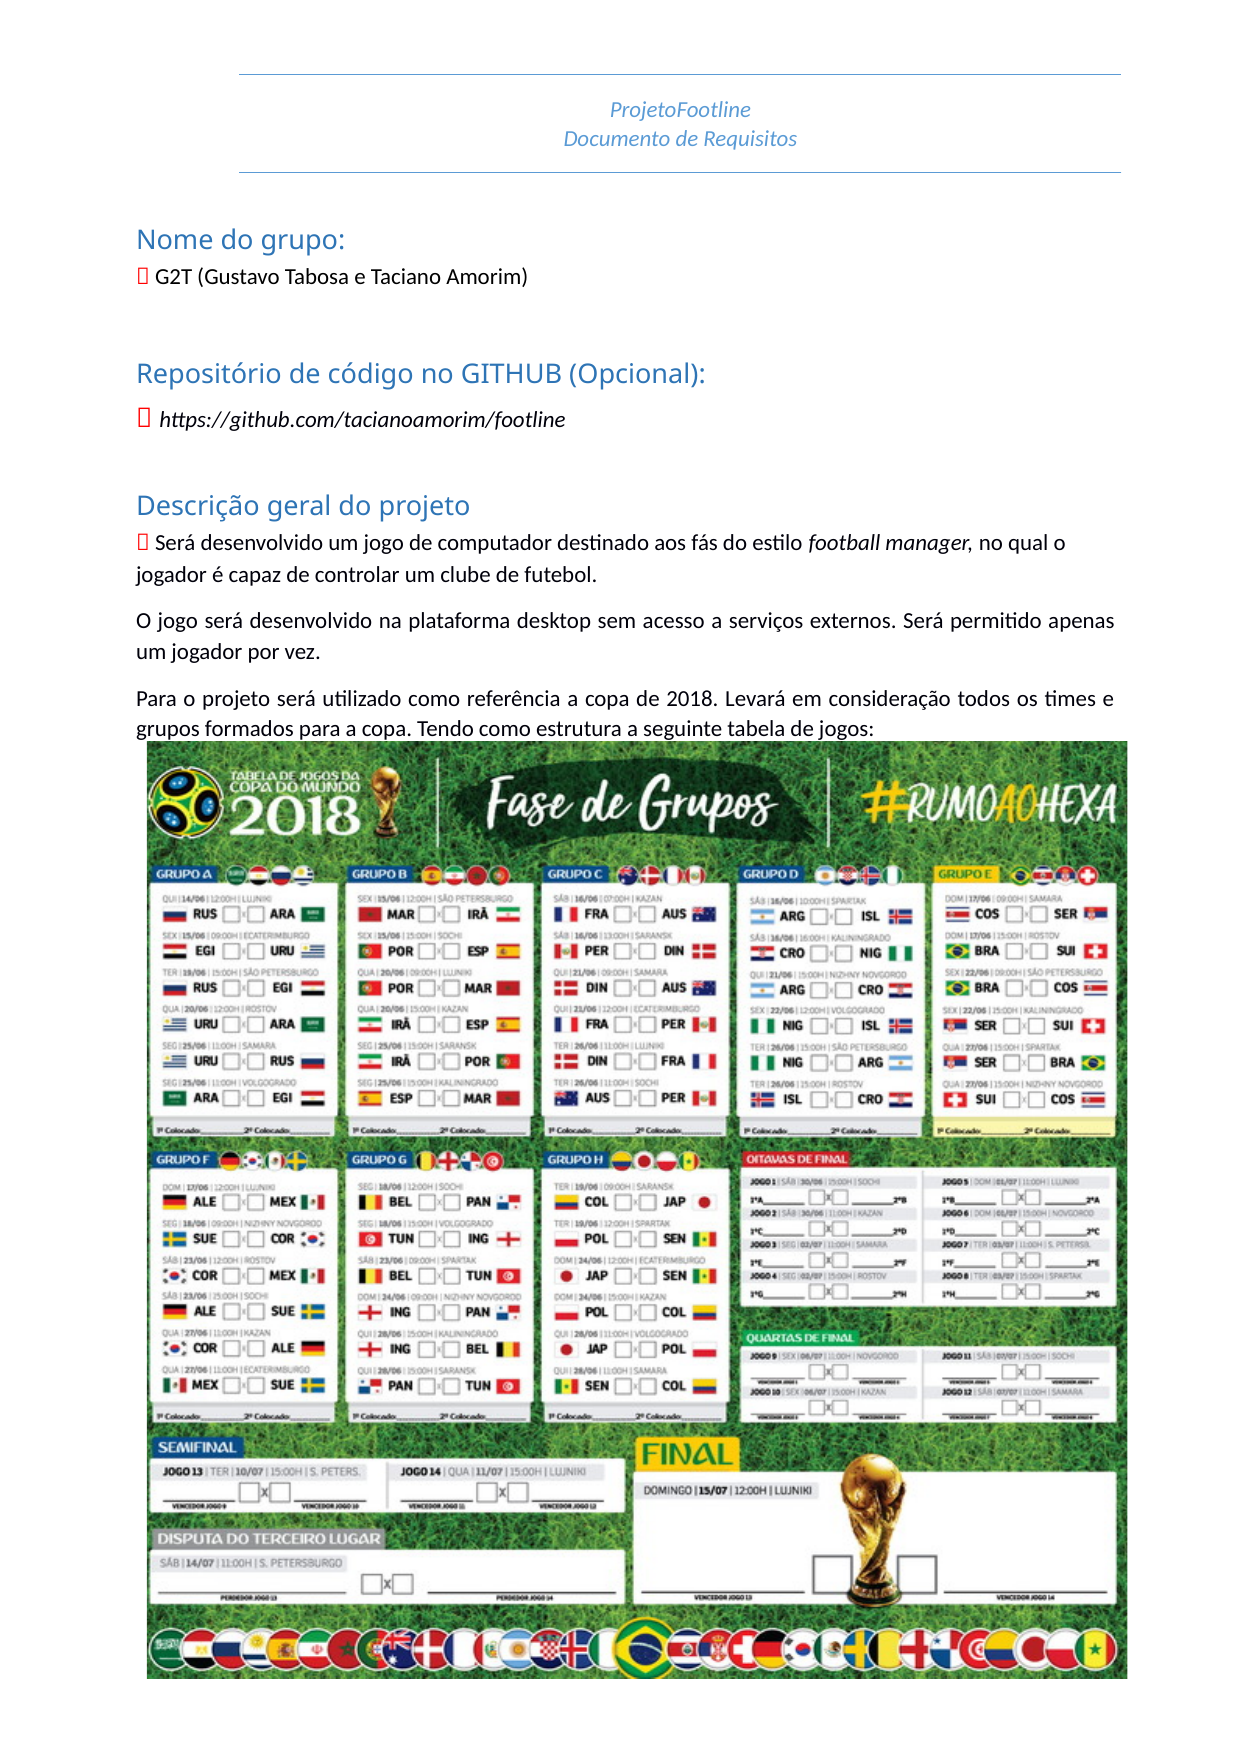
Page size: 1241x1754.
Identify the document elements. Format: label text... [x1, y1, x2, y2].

subtitle Repositório de código no GITHUB (Opcional): [136, 354, 1117, 391]
text  Será desenvolvido um jogo de computador destinado aos fás do estilo football manager, no qual o jogador é capaz de controlar um clube de futebol. [136, 526, 1117, 588]
text Para o projeto será utilizado como referência a copa de 2018. Levará em consideração todos os times e grupos formados para a copa. Tendo como estrutura a seguinte tabela de jogos: [136, 684, 1117, 742]
subtitle  https://github.com/tacianoamorim/footline [136, 398, 1117, 435]
text  G2T (Gustavo Tabosa e Taciano Amorim) [136, 260, 1117, 291]
subtitle Nome do grupo: [136, 220, 1117, 257]
picture [146, 741, 1128, 1679]
subtitle Descrição geral do projeto [136, 486, 1117, 523]
text O jogo será desenvolvido na plataforma desktop sem acesso a serviços externos. Será permitido apenas um jogador por vez. [136, 607, 1117, 665]
